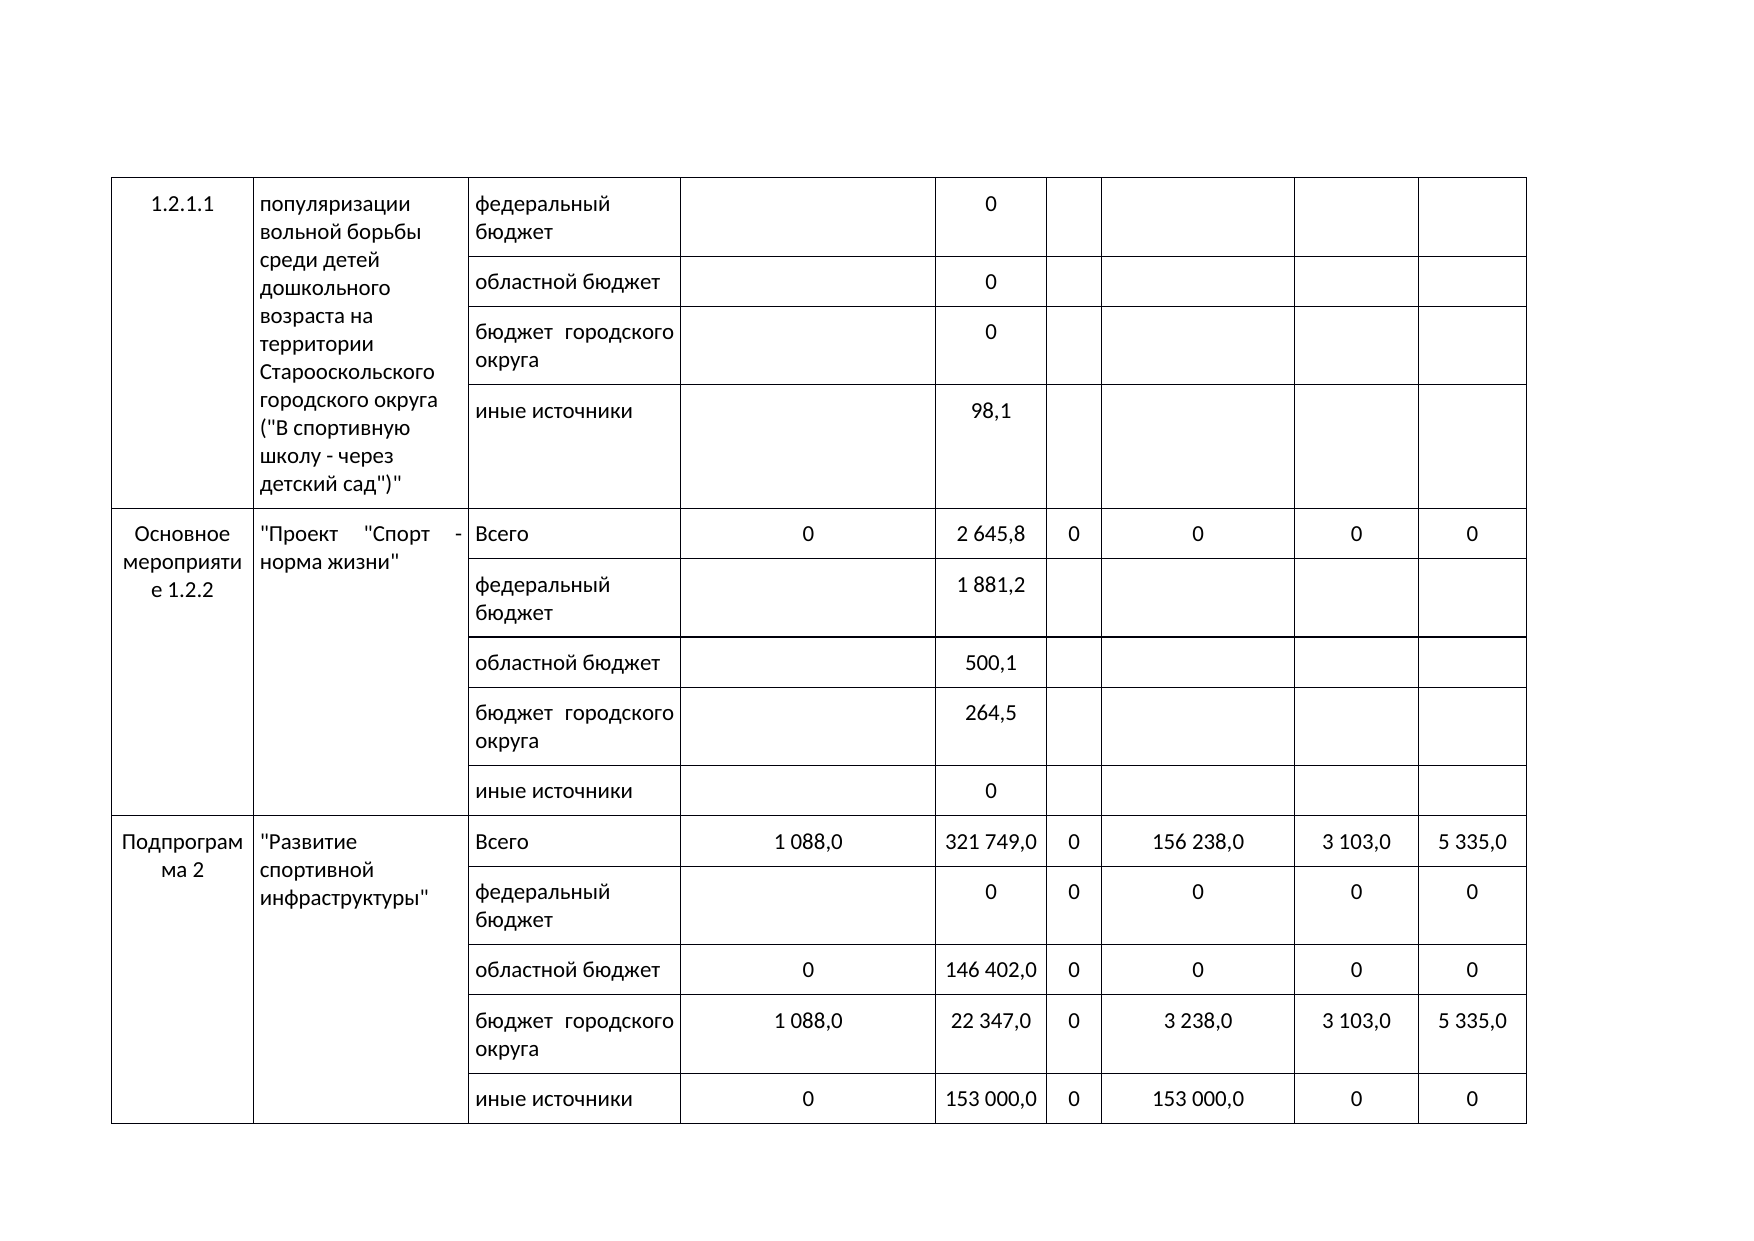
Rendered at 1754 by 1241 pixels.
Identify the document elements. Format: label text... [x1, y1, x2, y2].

table_cell [1047, 257, 1101, 306]
table_cell [1419, 307, 1526, 384]
table_cell 22 347,0 [936, 995, 1046, 1073]
table_cell федеральный бюджет [469, 559, 680, 636]
table_cell [1102, 307, 1294, 384]
table_cell 3 103,0 [1295, 995, 1418, 1073]
table_cell [1295, 638, 1418, 687]
table_cell 153 000,0 [1102, 1074, 1294, 1123]
table_cell иные источники [469, 766, 680, 815]
table_cell федеральный бюджет [469, 178, 680, 256]
table_cell 153 000,0 [936, 1074, 1046, 1123]
table_cell [1419, 257, 1526, 306]
table_cell 0 [1102, 945, 1294, 994]
table_cell 264,5 [936, 688, 1046, 765]
table_cell 5 335,0 [1419, 816, 1526, 866]
table_cell [1102, 559, 1294, 636]
table_cell Всего [469, 816, 680, 866]
table_cell 3 103,0 [1295, 816, 1418, 866]
table_cell [681, 867, 935, 944]
table_cell [681, 307, 935, 384]
table_cell 0 [1419, 509, 1526, 558]
table_cell 0 [1102, 509, 1294, 558]
table_cell [1102, 178, 1294, 256]
table_cell федеральный бюджет [469, 867, 680, 944]
table_cell [1047, 307, 1101, 384]
table_cell 0 [681, 945, 935, 994]
table_cell [1295, 178, 1418, 256]
table_cell 156 238,0 [1102, 816, 1294, 866]
table_cell [1295, 559, 1418, 636]
table_cell 321 749,0 [936, 816, 1046, 866]
table_cell [1419, 559, 1526, 636]
table_cell иные источники [469, 385, 680, 508]
table_cell бюджет городского округа [469, 995, 680, 1073]
table_cell [681, 385, 935, 508]
table_cell 0 [936, 867, 1046, 944]
table_cell 0 [936, 178, 1046, 256]
table_cell 2 645,8 [936, 509, 1046, 558]
table_cell 0 [1295, 945, 1418, 994]
table_cell "Проект "Спорт - норма жизни" [254, 509, 468, 815]
table_cell 0 [1295, 509, 1418, 558]
table_cell [1295, 257, 1418, 306]
table_cell [1419, 638, 1526, 687]
table_cell [681, 257, 935, 306]
table_cell Подпрограмма 2 [112, 816, 253, 1123]
table_cell 0 [1047, 816, 1101, 866]
table_cell [681, 559, 935, 636]
table_cell [1419, 766, 1526, 815]
table_cell [681, 766, 935, 815]
table_cell [1419, 688, 1526, 765]
table_cell [1419, 178, 1526, 256]
table_cell Основное мероприятие 1.2.2 [112, 509, 253, 815]
table_cell [1047, 385, 1101, 508]
table_cell [1102, 688, 1294, 765]
table_cell 0 [1419, 867, 1526, 944]
table_cell областной бюджет [469, 638, 680, 687]
table_cell 0 [1295, 867, 1418, 944]
table_cell иные источники [469, 1074, 680, 1123]
table_cell [1102, 638, 1294, 687]
table_cell [1102, 385, 1294, 508]
table_cell популяризации вольной борьбы среди детей дошкольного возраста на территории Старооскольского городского округа ("В спортивную школу - через детский сад")" [254, 178, 468, 508]
table_cell 0 [681, 509, 935, 558]
table_cell 1 088,0 [681, 995, 935, 1073]
table_cell 0 [1047, 1074, 1101, 1123]
table_cell [1295, 766, 1418, 815]
table_cell [1419, 385, 1526, 508]
table_cell 5 335,0 [1419, 995, 1526, 1073]
table_cell 0 [681, 1074, 935, 1123]
table_cell 0 [936, 766, 1046, 815]
table_cell [1047, 688, 1101, 765]
table_cell 98,1 [936, 385, 1046, 508]
table_cell [681, 638, 935, 687]
table_cell [1047, 559, 1101, 636]
table_cell 0 [1047, 945, 1101, 994]
table_cell бюджет городского округа [469, 307, 680, 384]
table_cell 1.2.1.1 [112, 178, 253, 508]
table_cell [1047, 766, 1101, 815]
table_cell 500,1 [936, 638, 1046, 687]
table_cell 0 [1047, 995, 1101, 1073]
table_cell 0 [1102, 867, 1294, 944]
table_cell 0 [936, 257, 1046, 306]
table_cell 3 238,0 [1102, 995, 1294, 1073]
table_cell [681, 178, 935, 256]
table_cell областной бюджет [469, 257, 680, 306]
table_cell 146 402,0 [936, 945, 1046, 994]
table_cell [1295, 307, 1418, 384]
table_cell [1047, 178, 1101, 256]
table_cell "Развитие спортивной инфраструктуры" [254, 816, 468, 1123]
table_cell [1102, 766, 1294, 815]
table_cell 0 [1047, 509, 1101, 558]
table_cell 1 881,2 [936, 559, 1046, 636]
table_cell [1047, 638, 1101, 687]
table_cell 0 [1047, 867, 1101, 944]
table_cell 0 [1295, 1074, 1418, 1123]
table_cell [1295, 385, 1418, 508]
table_cell [1102, 257, 1294, 306]
table_cell областной бюджет [469, 945, 680, 994]
table_cell 1 088,0 [681, 816, 935, 866]
table_cell [681, 688, 935, 765]
table_cell бюджет городского округа [469, 688, 680, 765]
table_cell Всего [469, 509, 680, 558]
table_cell 0 [1419, 1074, 1526, 1123]
table_cell 0 [1419, 945, 1526, 994]
table_cell [1295, 688, 1418, 765]
table_cell 0 [936, 307, 1046, 384]
